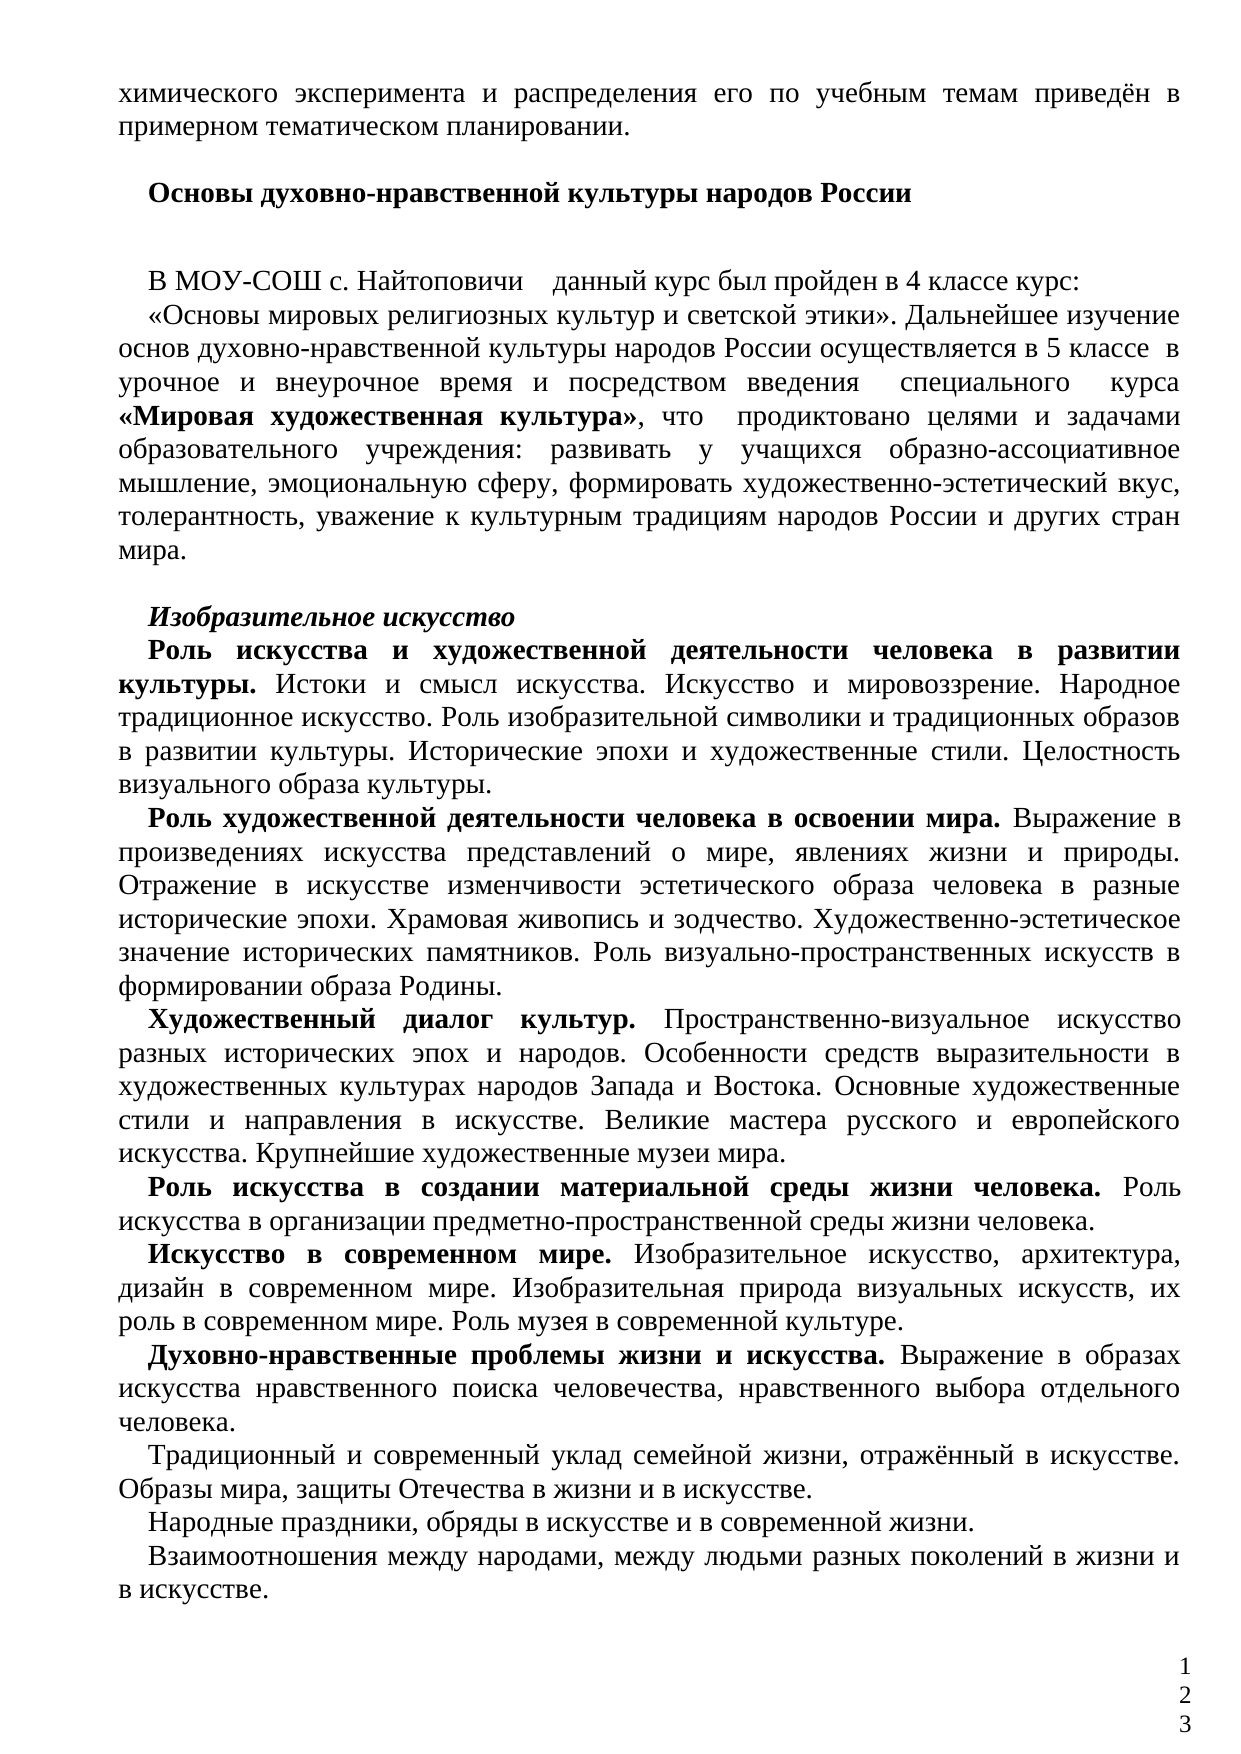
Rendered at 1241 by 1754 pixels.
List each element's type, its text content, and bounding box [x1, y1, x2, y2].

text Основы духовно-нравственной культуры народов России [118, 176, 1181, 209]
text Традиционный и современный уклад семейной жизни, отражённый в искусстве. Образы мира, защиты Отечества в жизни и в искусстве. [118, 1437, 1181, 1504]
text Изобразительное искусство [118, 599, 1181, 632]
text Искусство в современном мире. Изобразительное искусство, архитектура, дизайн в современном мире. Изобразительная природа визуальных искусств, их роль в современном мире. Роль музея в современной культуре. [118, 1236, 1181, 1337]
text В МОУ-СОШ с. Найтоповичи данный курс был пройден в 4 классе курс: [118, 263, 1181, 297]
text Народные праздники, обряды в искусстве и в современной жизни. [118, 1504, 1181, 1538]
text Роль искусства в создании материальной среды жизни человека. Роль искусства в организации предметно-пространственной среды жизни человека. [118, 1169, 1181, 1236]
text химического эксперимента и распределения его по учебным темам приведён в примерном тематическом планировании. [118, 75, 1181, 142]
text Роль искусства и художественной деятельности человека в развитии культуры. Истоки и смысл искусства. Искусство и мировоззрение. Народное традиционное искусство. Роль изобразительной символики и традиционных образов в развитии культуры. Исторические эпохи и художественные стили. Целостность визуального образа культуры. [118, 632, 1181, 800]
text «Основы мировых религиозных культур и светской этики». Дальнейшее изучение основ духовно-нравственной культуры народов России осуществляется в 5 классе в урочное и внеурочное время и посредством введения специального курса «Мировая художественная культура», что продиктовано целями и задачами образовательного учреждения: развивать у учащихся образно-ассоциативное мышление, эмоциональную сферу, формировать художественно-эстетический вкус, толерантность, уважение к культурным традициям народов России и других стран мира. [118, 297, 1181, 565]
text Художественный диалог культур. Пространственно-визуальное искусство разных исторических эпох и народов. Особенности средств выразительности в художественных культурах народов Запада и Востока. Основные художественные стили и направления в искусстве. Великие мастера русского и европейского искусства. Крупнейшие художественные музеи мира. [118, 1001, 1181, 1169]
text Духовно-нравственные проблемы жизни и искусства. Выражение в образах искусства нравственного поиска человечества, нравственного выбора отдельного человека. [118, 1337, 1181, 1437]
text Роль художественной деятельности человека в освоении мира. Выражение в произведениях искусства представлений о мире, явлениях жизни и природы. Отражение в искусстве изменчивости эстетического образа человека в разные исторические эпохи. Храмовая живопись и зодчество. Художественно-эстетическое значение исторических памятников. Роль визуально-пространственных искусств в формировании образа Родины. [118, 800, 1181, 1001]
text Взаимоотношения между народами, между людьми разных поколений в жизни и в искусстве. [118, 1538, 1181, 1605]
